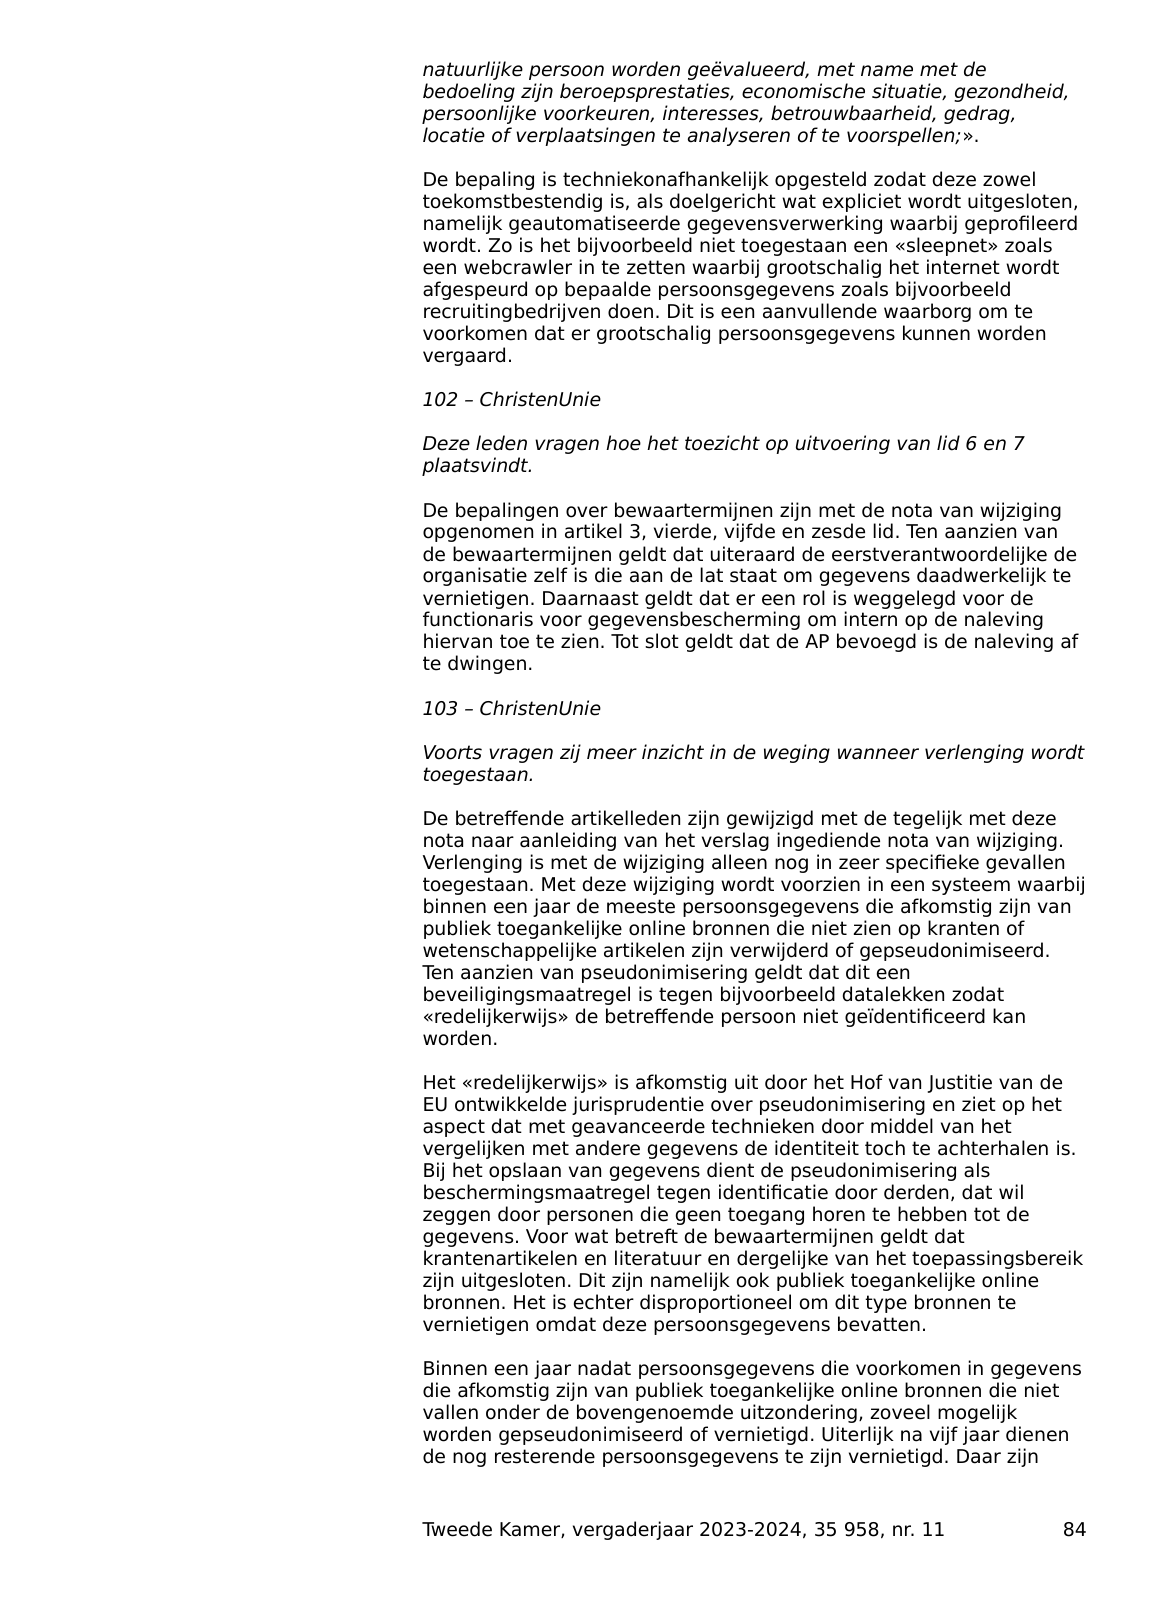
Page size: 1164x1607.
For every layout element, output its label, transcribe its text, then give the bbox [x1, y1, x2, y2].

subtitle 103 – ChristenUnie [422, 697, 1087, 719]
text De betreffende artikelleden zijn gewijzigd met de tegelijk met deze nota naar aanleiding van het verslag ingediende nota van wijziging. Verlenging is met de wijziging alleen nog in zeer specifieke gevallen toegestaan. Met deze wijziging wordt voorzien in een systeem waarbij binnen een jaar de meeste persoonsgegevens die afkomstig zijn van publiek toegankelijke online bronnen die niet zien op kranten of wetenschappelijke artikelen zijn verwijderd of gepseudonimiseerd. Ten aanzien van pseudonimisering geldt dat dit een beveiligingsmaatregel is tegen bijvoorbeeld datalekken zodat «redelijkerwijs» de betreffende persoon niet geïdentificeerd kan worden. [422, 808, 1087, 1049]
subtitle 102 – ChristenUnie [422, 389, 1087, 411]
text Deze leden vragen hoe het toezicht op uitvoering van lid 6 en 7 plaatsvindt. [422, 433, 1087, 477]
text De bepalingen over bewaartermijnen zijn met de nota van wijziging opgenomen in artikel 3, vierde, vijfde en zesde lid. Ten aanzien van de bewaartermijnen geldt dat uiteraard de eerstverantwoordelijke de organisatie zelf is die aan de lat staat om gegevens daadwerkelijk te vernietigen. Daarnaast geldt dat er een rol is weggelegd voor de functionaris voor gegevensbescherming om intern op de naleving hiervan toe te zien. Tot slot geldt dat de AP bevoegd is de naleving af te dwingen. [422, 499, 1087, 675]
text De bepaling is techniekonafhankelijk opgesteld zodat deze zowel toekomstbestendig is, als doelgericht wat expliciet wordt uitgesloten, namelijk geautomatiseerde gegevensverwerking waarbij geprofileerd wordt. Zo is het bijvoorbeeld niet toegestaan een «sleepnet» zoals een webcrawler in te zetten waarbij grootschalig het internet wordt afgespeurd op bepaalde persoonsgegevens zoals bijvoorbeeld recruitingbedrijven doen. Dit is een aanvullende waarborg om te voorkomen dat er grootschalig persoonsgegevens kunnen worden vergaard. [422, 169, 1087, 367]
text Voorts vragen zij meer inzicht in de weging wanneer verlenging wordt toegestaan. [422, 742, 1087, 786]
text Binnen een jaar nadat persoonsgegevens die voorkomen in gegevens die afkomstig zijn van publiek toegankelijke online bronnen die niet vallen onder de bovengenoemde uitzondering, zoveel mogelijk worden gepseudonimiseerd of vernietigd. Uiterlijk na vijf jaar dienen de nog resterende persoonsgegevens te zijn vernietigd. Daar zijn [422, 1358, 1087, 1468]
text natuurlijke persoon worden geëvalueerd, met name met de bedoeling zijn beroepsprestaties, economische situatie, gezondheid, persoonlijke voorkeuren, interesses, betrouwbaarheid, gedrag, locatie of verplaatsingen te analyseren of te voorspellen;». [422, 59, 1087, 147]
text Het «redelijkerwijs» is afkomstig uit door het Hof van Justitie van de EU ontwikkelde jurisprudentie over pseudonimisering en ziet op het aspect dat met geavanceerde technieken door middel van het vergelijken met andere gegevens de identiteit toch te achterhalen is. Bij het opslaan van gegevens dient de pseudonimisering als beschermingsmaatregel tegen identificatie door derden, dat wil zeggen door personen die geen toegang horen te hebben tot de gegevens. Voor wat betreft de bewaartermijnen geldt dat krantenartikelen en literatuur en dergelijke van het toepassingsbereik zijn uitgesloten. Dit zijn namelijk ook publiek toegankelijke online bronnen. Het is echter disproportioneel om dit type bronnen te vernietigen omdat deze persoonsgegevens bevatten. [422, 1072, 1087, 1336]
